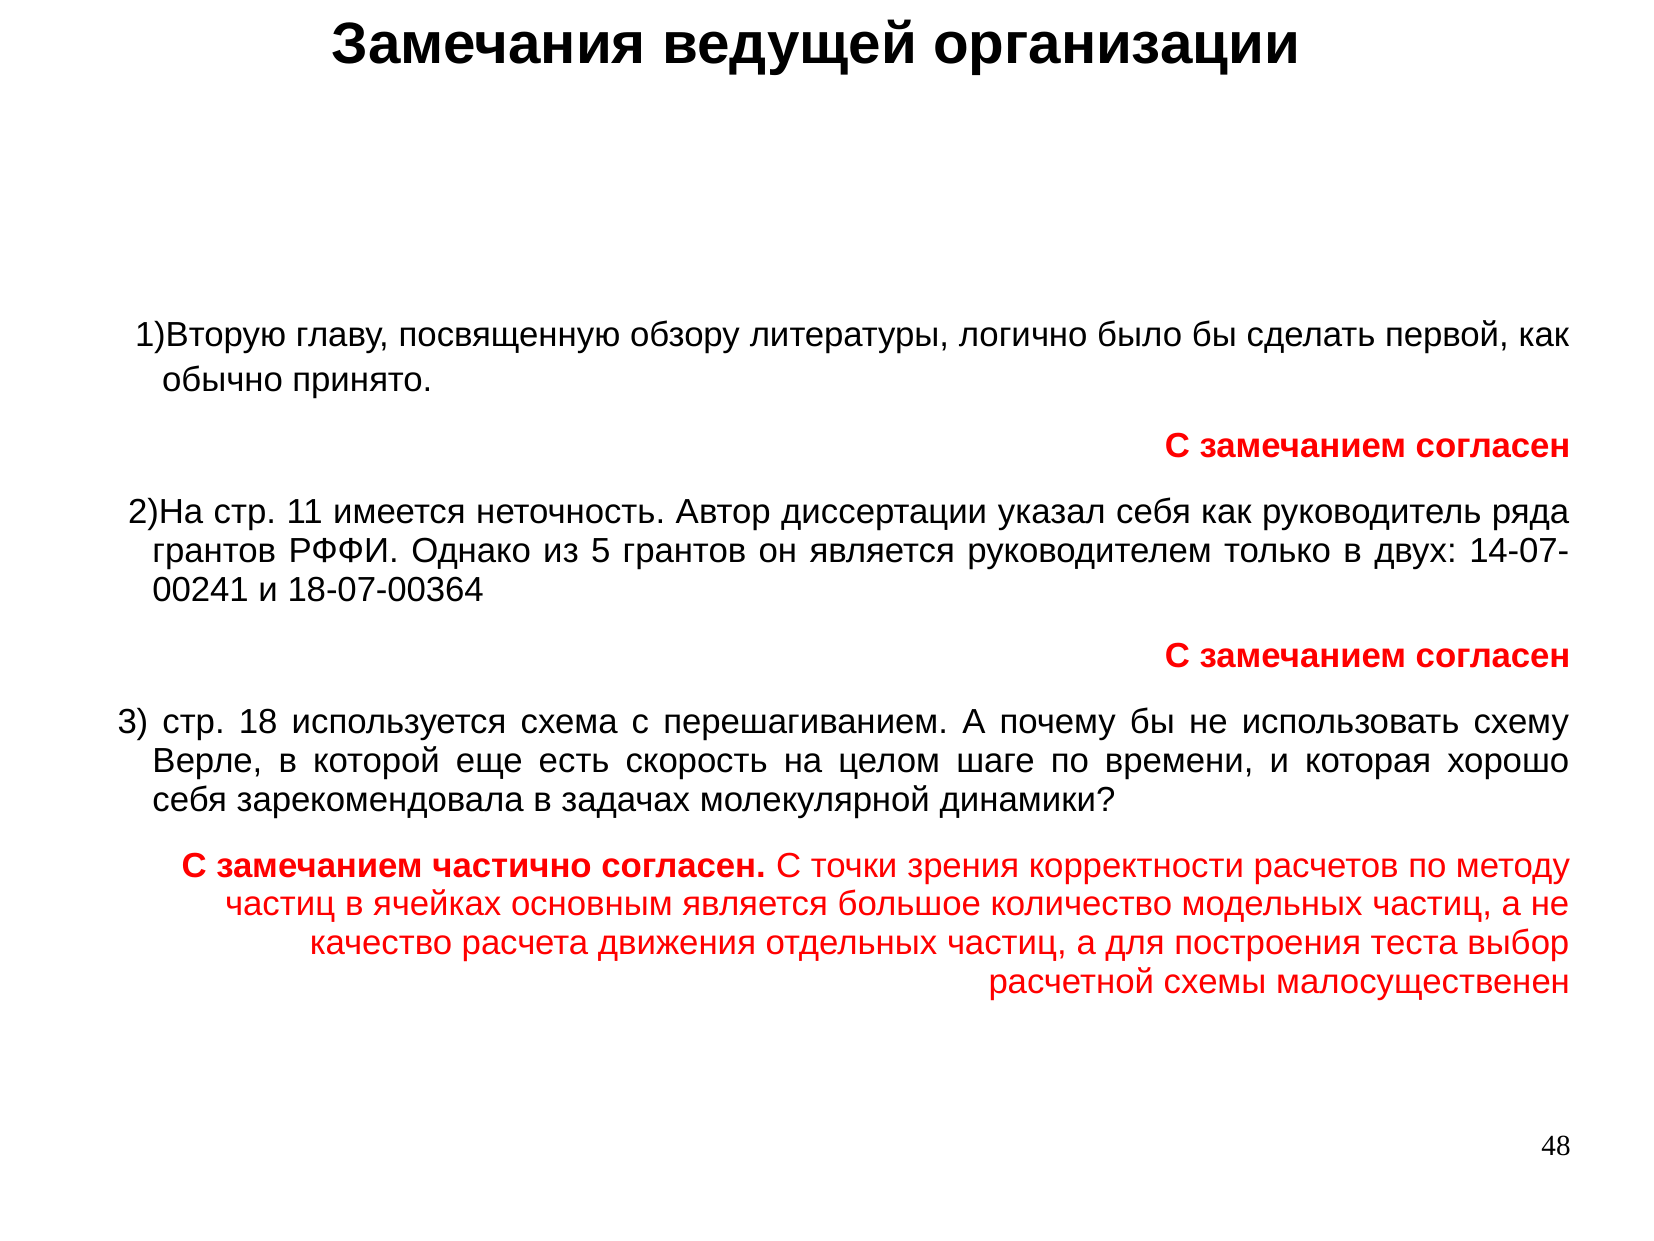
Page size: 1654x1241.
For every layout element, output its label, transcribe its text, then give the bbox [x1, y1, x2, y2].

title Замечания ведущей организации [71, 0, 1561, 148]
list 1)Вторую главу, посвященную обзору литературы, логично было бы сделать первой, как обычно принято. С замечанием согласен 2)На стр. 11 имеется неточность. Автор диссертации указал себя как руководитель ряда грантов РФФИ. Однако из 5 грантов он является руководителем только в двух: 14-07-00241 и 18-07-00364 С замечанием согласен 3) стр. 18 используется схема с перешагиванием. А почему бы не использовать схему Верле, в которой еще есть скорость на целом шаге по времени, и которая хорошо себя зарекомендовала в задачах молекулярной динамики? С замечанием частично согласен. С точки зрения корректности расчетов по методу частиц в ячейках основным является большое количество модельных частиц, а не качество расчета движения отдельных частиц, а для построения теста выбор расчетной схемы малосущественен [82, 290, 1571, 1010]
